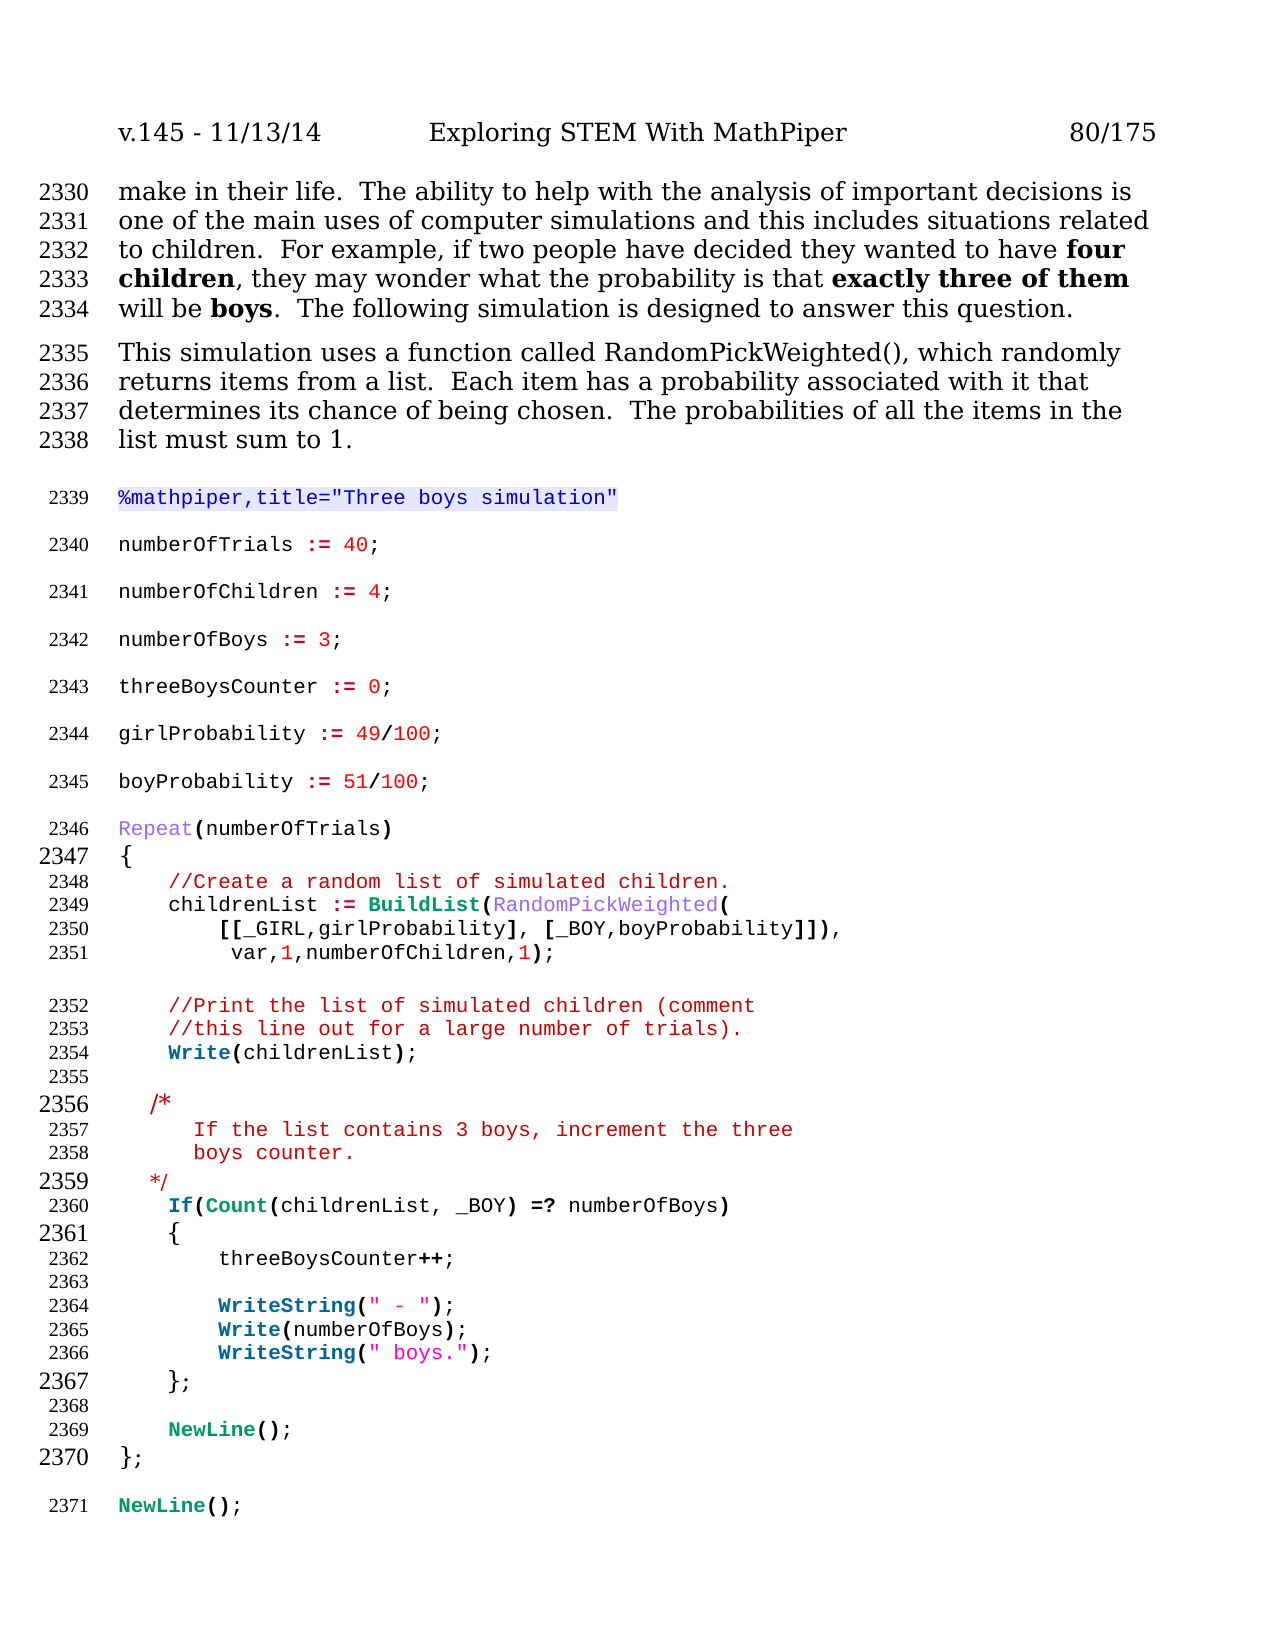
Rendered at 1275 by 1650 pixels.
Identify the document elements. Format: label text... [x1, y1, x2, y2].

text { [118, 1219, 1157, 1248]
text If the list contains 3 boys, increment the three [118, 1118, 1157, 1142]
text girlProbability := 49/100; [118, 723, 1157, 747]
text NewLine(); [118, 1495, 1157, 1519]
text numberOfChildren := 4; [118, 581, 1157, 605]
text //this line out for a large number of trials). [118, 1018, 1157, 1042]
text //Print the list of simulated children (comment [118, 995, 1157, 1018]
text boys counter. [118, 1142, 1157, 1166]
text %mathpiper,title="Three boys simulation" [118, 487, 1157, 511]
text This simulation uses a function called RandomPickWeighted(), which randomly returns items from a list. Each item has a probability associated with it that determines its chance of being chosen. The probabilities of all the items in the list must sum to 1. [118, 338, 1157, 455]
text var,1,numberOfChildren,1); [118, 942, 1157, 965]
text }; [118, 1366, 1157, 1395]
text /* [118, 1089, 1157, 1118]
text [[_GIRL,girlProbability], [_BOY,boyProbability]]), [118, 918, 1157, 942]
text numberOfBoys := 3; [118, 629, 1157, 652]
text boyProbability := 51/100; [118, 771, 1157, 794]
text threeBoysCounter++; [118, 1248, 1157, 1271]
text WriteString(" boys."); [118, 1342, 1157, 1366]
text */ [118, 1166, 1157, 1195]
text threeBoysCounter := 0; [118, 676, 1157, 700]
text Write(childrenList); [118, 1042, 1157, 1066]
text //Create a random list of simulated children. [118, 871, 1157, 894]
text If(Count(childrenList, _BOY) =? numberOfBoys) [118, 1195, 1157, 1219]
text childrenList := BuildList(RandomPickWeighted( [118, 894, 1157, 918]
text Repeat(numberOfTrials) [118, 818, 1157, 842]
text make in their life. The ability to help with the analysis of important decisions is one of the main uses of computer simulations and this includes situations related to children. For example, if two people have decided they wanted to have four children, they may wonder what the probability is that exactly three of them will be boys. The following simulation is designed to answer this question. [118, 177, 1157, 323]
text Write(numberOfBoys); [118, 1319, 1157, 1342]
text }; [118, 1442, 1157, 1472]
text numberOfTrials := 40; [118, 534, 1157, 558]
text { [118, 842, 1157, 871]
text WriteString(" - "); [118, 1295, 1157, 1319]
text NewLine(); [118, 1419, 1157, 1442]
